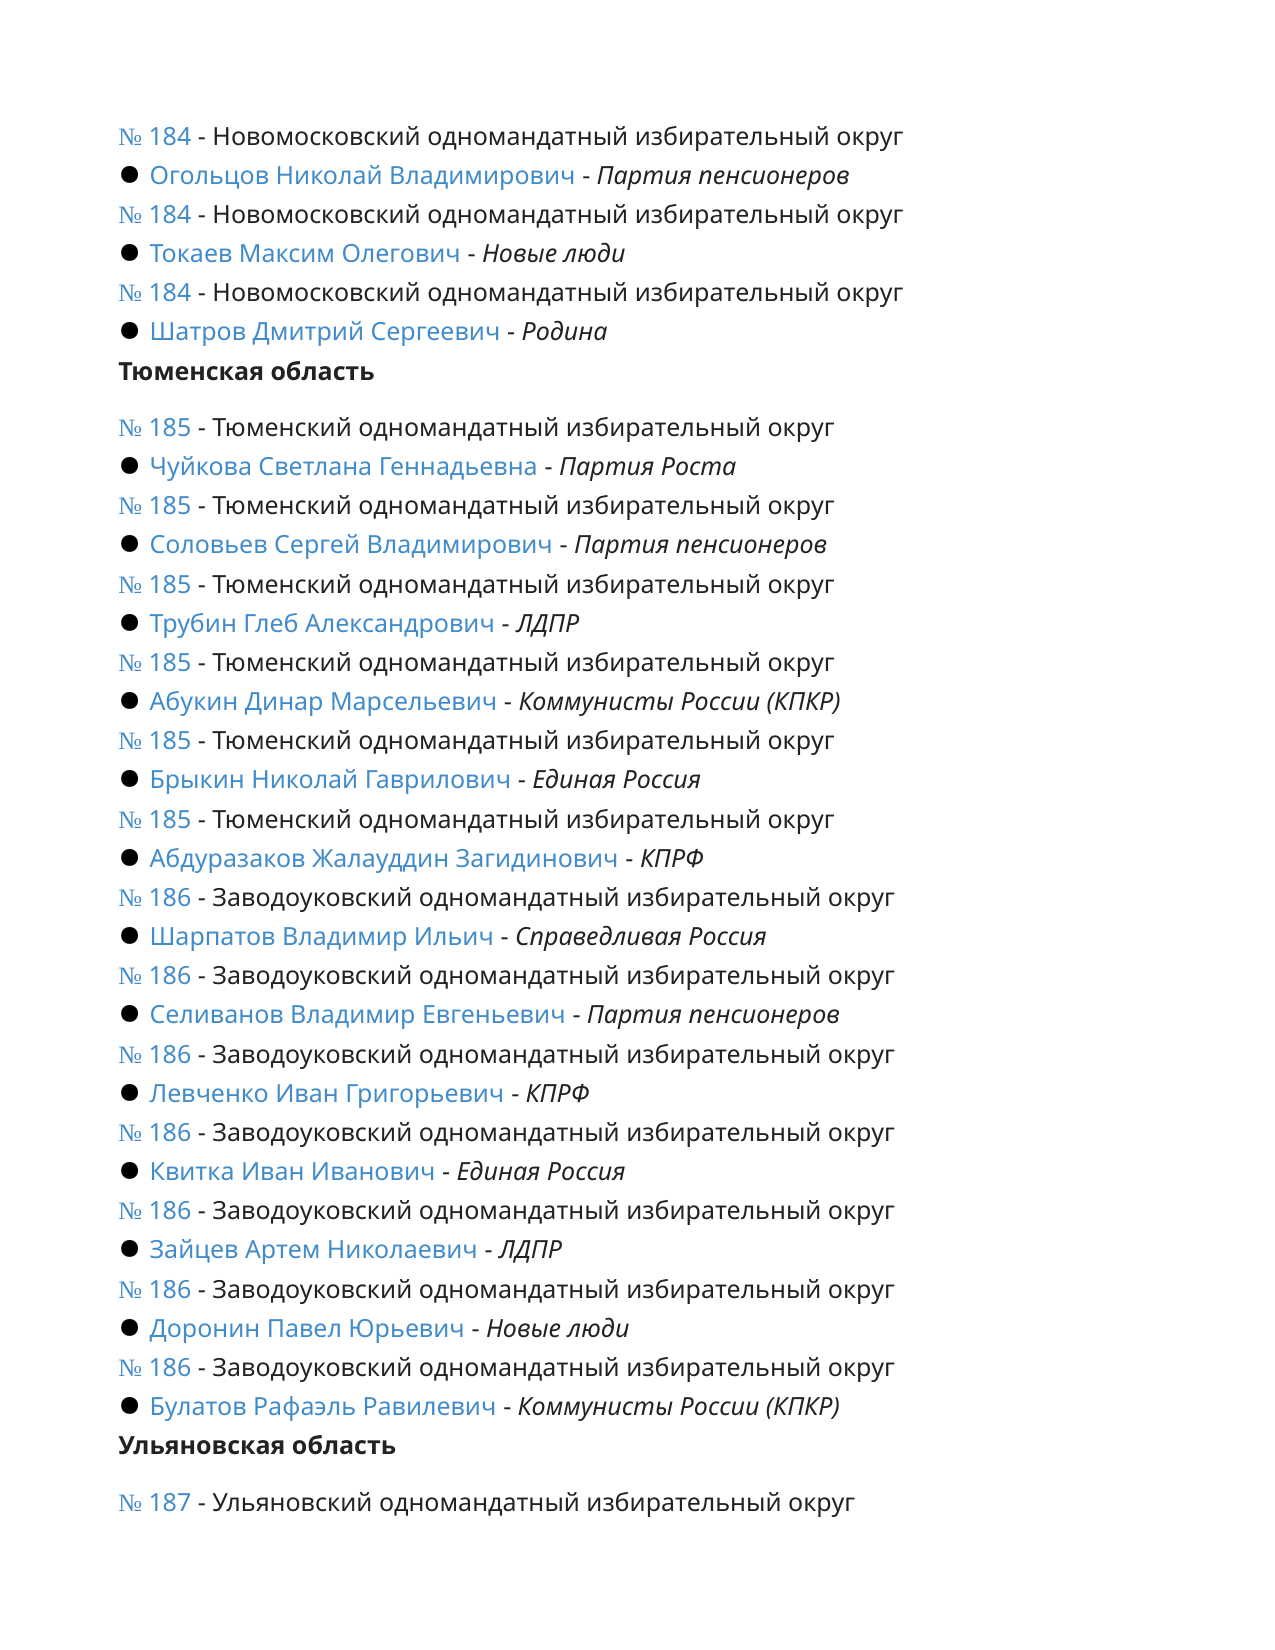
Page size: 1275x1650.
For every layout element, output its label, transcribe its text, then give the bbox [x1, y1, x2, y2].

list Левченко Иван Григорьевич - КПРФ [120, 1075, 1157, 1109]
text № 185 - Тюменский одномандатный избирательный округ [118, 409, 1157, 444]
list Огольцов Николай Владимирович - Партия пенсионеров [120, 157, 1157, 191]
text № 186 - Заводоуковский одномандатный избирательный округ [118, 1193, 1157, 1227]
list Трубин Глеб Александрович - ЛДПР [120, 605, 1157, 639]
text № 184 - Новомосковский одномандатный избирательный округ [118, 196, 1157, 231]
text № 184 - Новомосковский одномандатный избирательный округ [118, 275, 1157, 309]
list Соловьев Сергей Владимирович - Партия пенсионеров [120, 527, 1157, 561]
text № 185 - Тюменский одномандатный избирательный округ [118, 488, 1157, 522]
list Шарпатов Владимир Ильич - Справедливая Россия [120, 919, 1157, 953]
list Токаев Максим Олегович - Новые люди [120, 236, 1157, 270]
text № 186 - Заводоуковский одномандатный избирательный округ [118, 1349, 1157, 1384]
subtitle Ульяновская область [118, 1428, 1157, 1462]
list Доронин Павел Юрьевич - Новые люди [120, 1310, 1157, 1344]
list Брыкин Николай Гаврилович - Единая Россия [120, 762, 1157, 796]
text № 184 - Новомосковский одномандатный избирательный округ [118, 118, 1157, 152]
list Абдуразаков Жалауддин Загидинович - КПРФ [120, 840, 1157, 874]
list Булатов Рафаэль Равилевич - Коммунисты России (КПКР) [120, 1389, 1157, 1423]
list Абукин Динар Марсельевич - Коммунисты России (КПКР) [120, 684, 1157, 718]
list Зайцев Артем Николаевич - ЛДПР [120, 1232, 1157, 1266]
list Квитка Иван Иванович - Единая Россия [120, 1154, 1157, 1188]
text № 186 - Заводоуковский одномандатный избирательный округ [118, 1114, 1157, 1149]
list Селиванов Владимир Евгеньевич - Партия пенсионеров [120, 997, 1157, 1031]
text № 185 - Тюменский одномандатный избирательный округ [118, 644, 1157, 679]
text № 186 - Заводоуковский одномандатный избирательный округ [118, 1036, 1157, 1070]
text № 185 - Тюменский одномандатный избирательный округ [118, 723, 1157, 757]
text № 187 - Ульяновский одномандатный избирательный округ [118, 1484, 1157, 1518]
text № 186 - Заводоуковский одномандатный избирательный округ [118, 958, 1157, 992]
text № 185 - Тюменский одномандатный избирательный округ [118, 801, 1157, 835]
subtitle Тюменская область [118, 353, 1157, 387]
list Чуйкова Светлана Геннадьевна - Партия Роста [120, 449, 1157, 483]
text № 186 - Заводоуковский одномандатный избирательный округ [118, 1271, 1157, 1305]
text № 186 - Заводоуковский одномандатный избирательный округ [118, 879, 1157, 914]
text № 185 - Тюменский одномандатный избирательный округ [118, 566, 1157, 600]
list Шатров Дмитрий Сергеевич - Родина [120, 314, 1157, 348]
